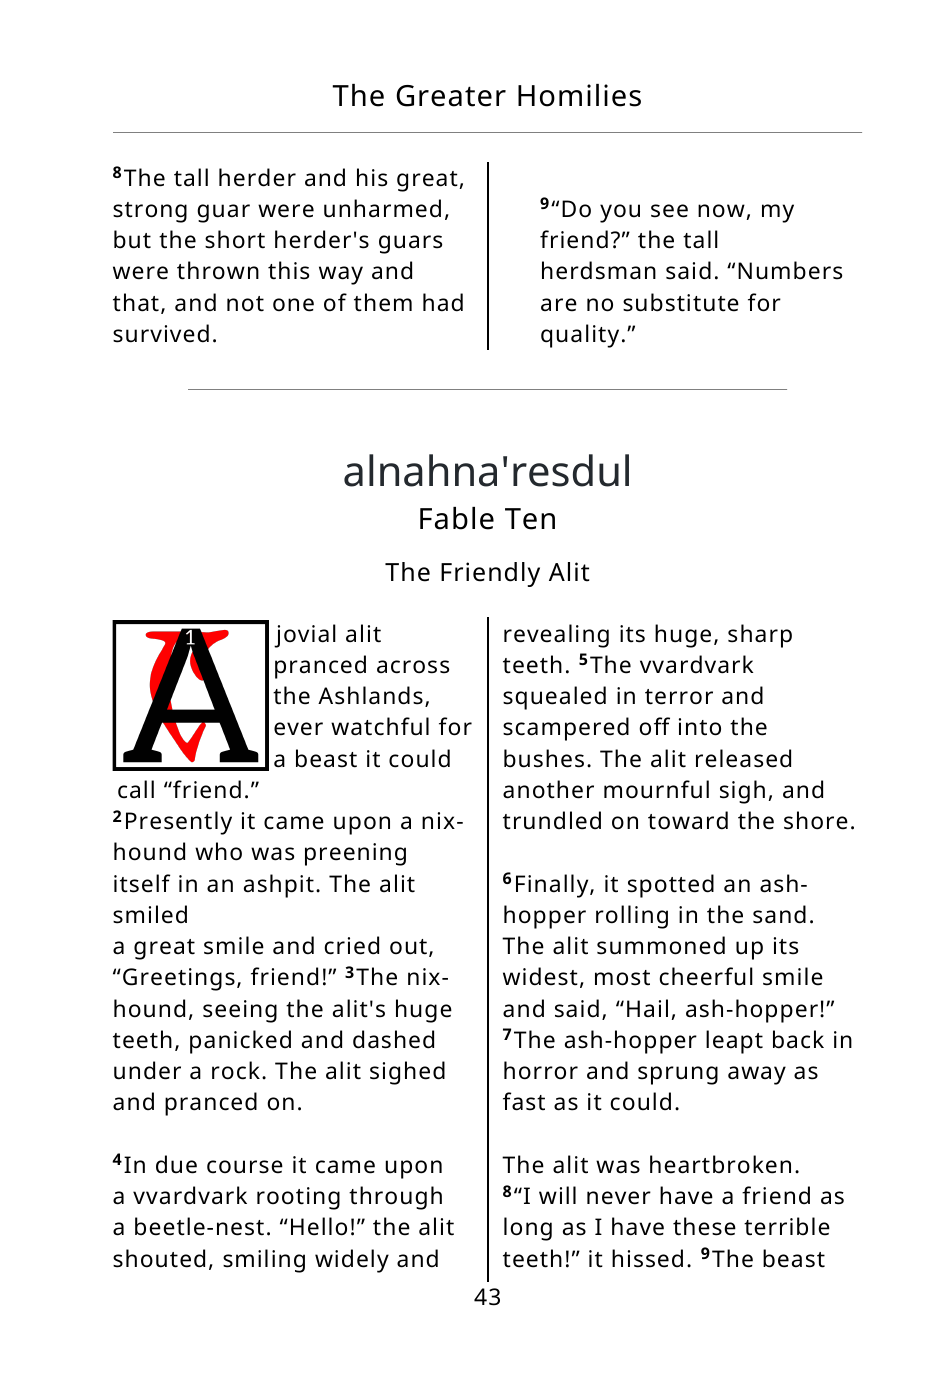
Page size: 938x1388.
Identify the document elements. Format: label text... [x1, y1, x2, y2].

subtitle alnahna'resdul [112, 442, 862, 498]
text jovial alit [112, 618, 472, 649]
text ever watchful for [269, 711, 472, 743]
text 2Presently it came upon a nix-hound who was preening itself in an ashpit. The alit smiled a great smile and cried out, “Greetings, friend!” 3The nix-hound, seeing the alit's huge teeth, panicked and dashed under a rock. The alit sighed and pranced on. [112, 805, 472, 1118]
text revealing its huge, sharp teeth. 5The vvardvark squealed in terror and scampered off into the bushes. The alit released another mournful sigh, and trundled on toward the shore. [502, 618, 862, 836]
picture [112, 620, 269, 771]
text Fable Ten [112, 498, 862, 538]
text The Friendly Alit [112, 555, 862, 589]
text 6Finally, it spotted an ash-hopper rolling in the sand. The alit summoned up its widest, most cheerful smile and said, “Hail, ash-hopper!” 7The ash-hopper leapt back in horror and sprung away as fast as it could. [502, 868, 862, 1118]
text The alit was heartbroken. 8“I will never have a friend as long as I have these terrible teeth!” it hissed. 9The beast [502, 1149, 862, 1274]
text 9“Do you see now, my friend?” the tall herdsman said. “Numbers are no substitute for quality.” [540, 193, 844, 349]
text 8The tall herder and his great, strong guar were unharmed, but the short herder's guars were thrown this way and that, and not one of them had survived. [112, 162, 472, 349]
text pranced across [269, 649, 472, 680]
text call “friend.” [112, 774, 472, 805]
text 4In due course it came upon a vvardvark rooting through a beetle-nest. “Hello!” the alit shouted, smiling widely and [112, 1149, 472, 1274]
text a beast it could [112, 743, 472, 774]
text The Greater Homilies [112, 75, 862, 115]
text the Ashlands, [269, 680, 472, 711]
